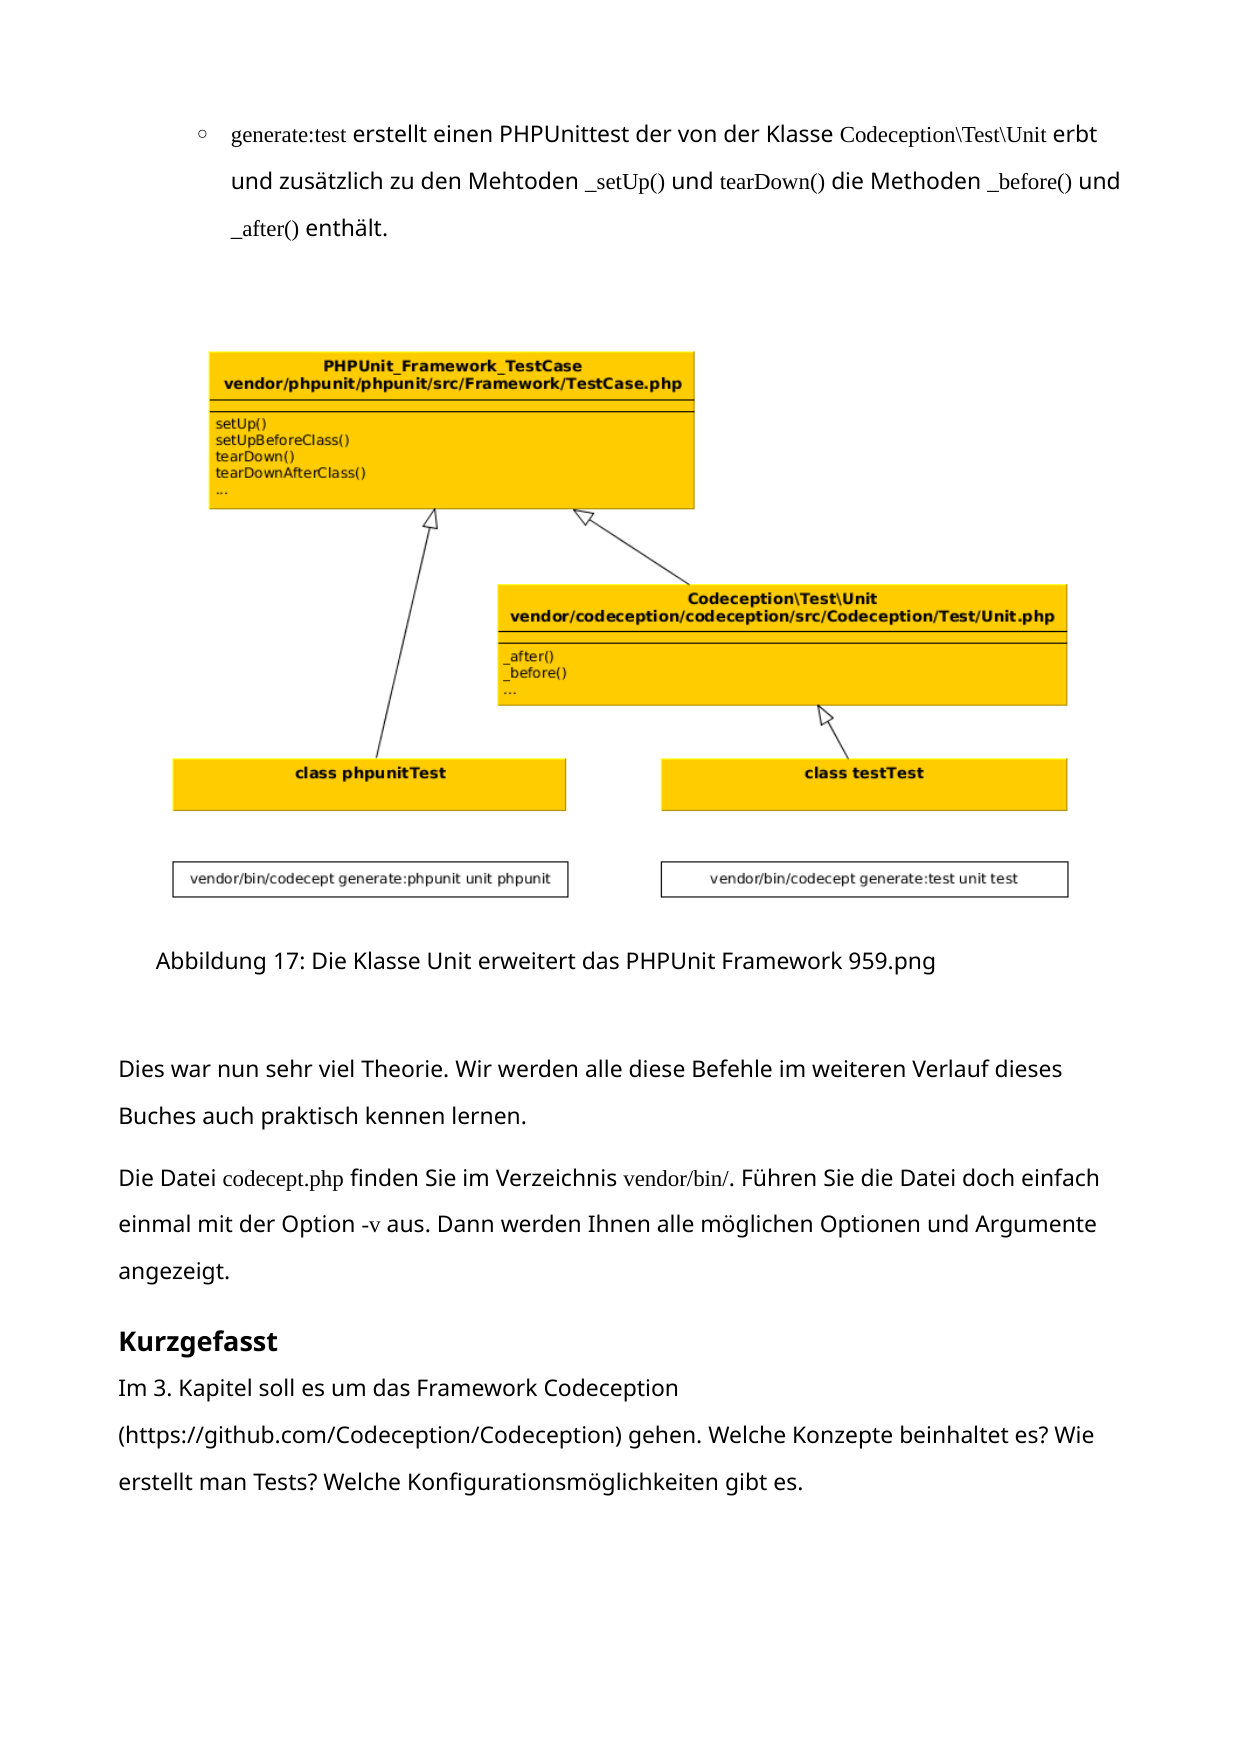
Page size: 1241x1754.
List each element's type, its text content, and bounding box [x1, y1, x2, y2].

text Abbildung 17: Die Klasse Unit erweitert das PHPUnit Framework 959.png [156, 914, 1084, 976]
text Im 3. Kapitel soll es um das Framework Codeception (https://github.com/Codeception/Codeception) gehen. Welche Konzepte beinhaltet es? Wie erstellt man Tests? Welche Konfigurationsmöglichkeiten gibt es. [118, 1372, 1122, 1497]
subtitle Kurzgefasst [118, 1323, 1122, 1360]
text Dies war nun sehr viel Theorie. Wir werden alle diese Befehle im weiteren Verlauf dieses Buches auch praktisch kennen lernen. [118, 1053, 1122, 1131]
text Die Datei codecept.php finden Sie im Verzeichnis vendor/bin/. Führen Sie die Datei doch einfach einmal mit der Option -v aus. Dann werden Ihnen alle möglichen Optionen und Argumente angezeigt. [118, 1161, 1122, 1286]
list generate:test erstellt einen PHPUnittest der von der Klasse Codeception\Test\Unit erbt und zusätzlich zu den Mehtoden _setUp() und tearDown() die Methoden _before() und _after() enthält. [193, 118, 1122, 243]
picture [155, 334, 1085, 914]
